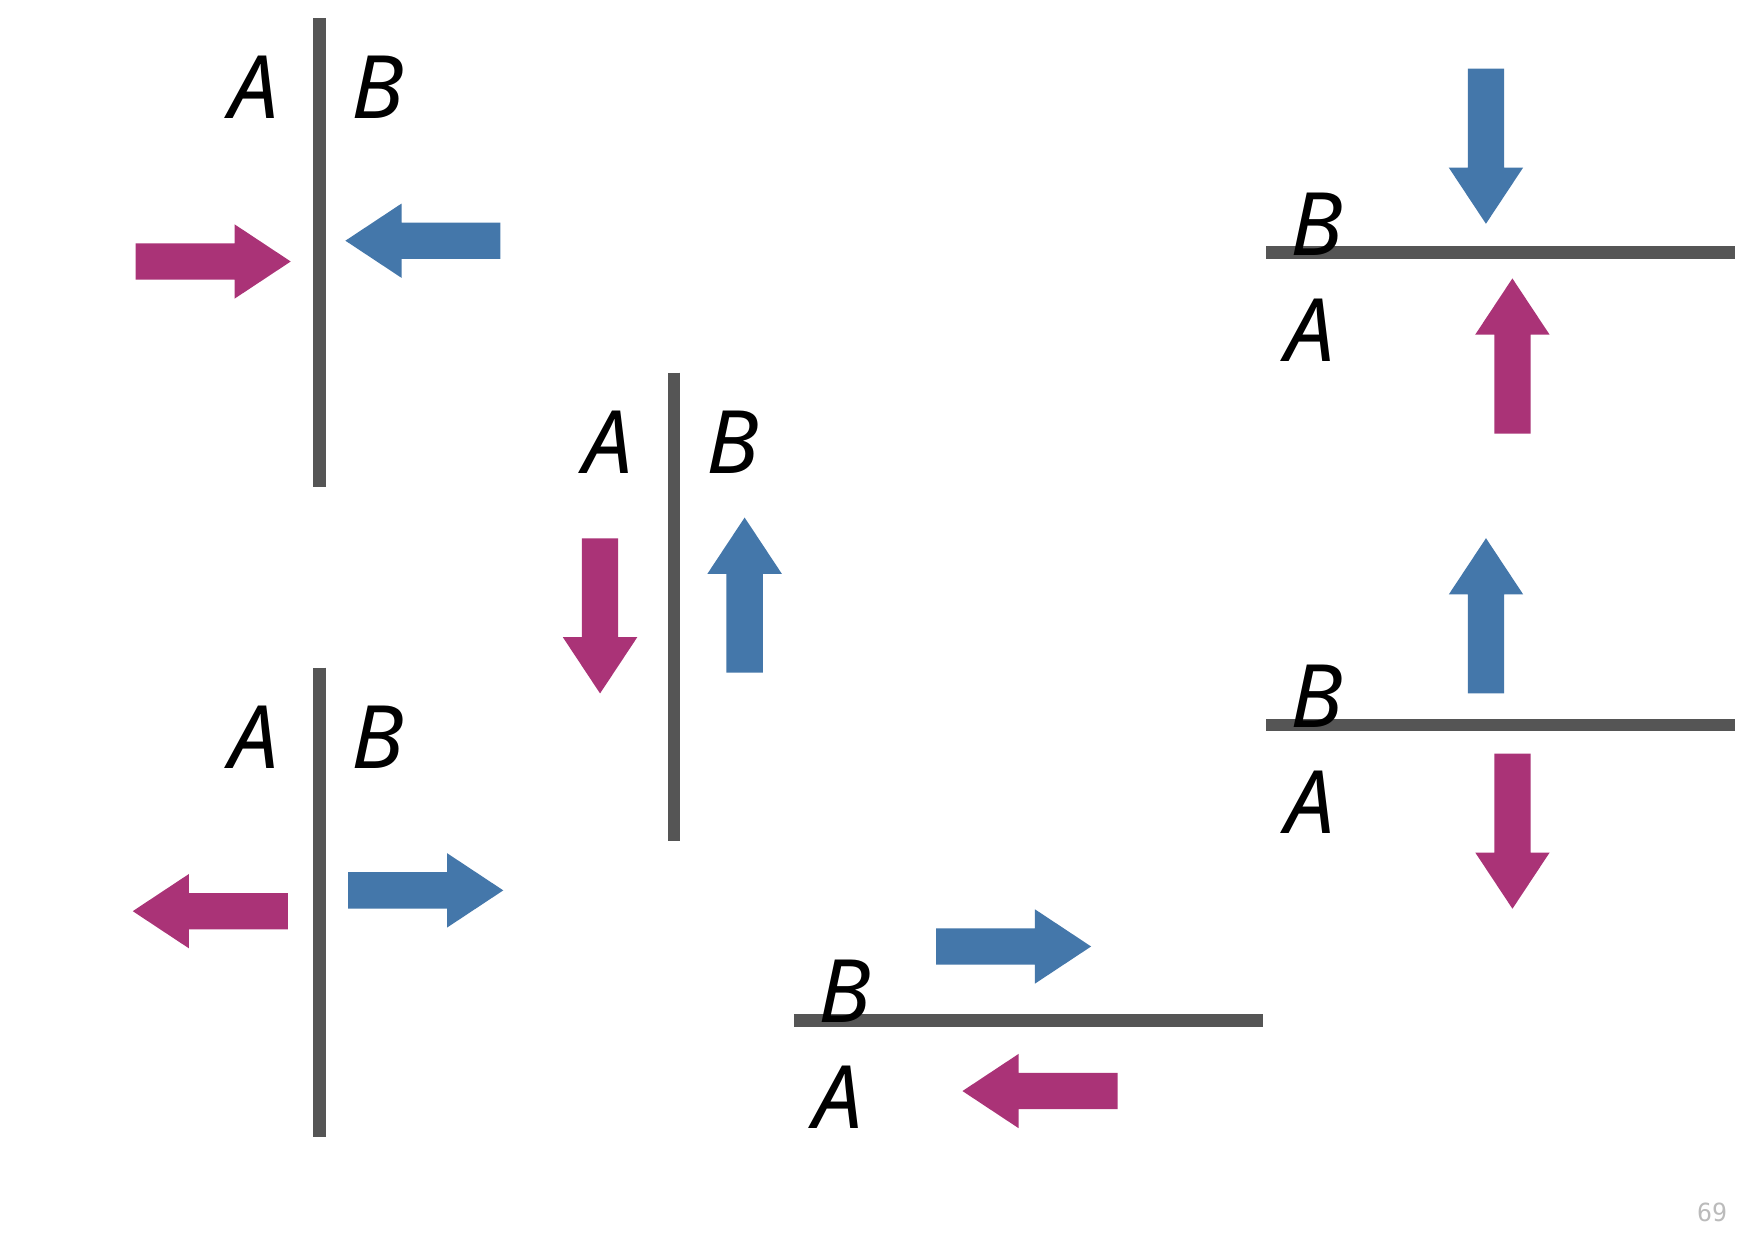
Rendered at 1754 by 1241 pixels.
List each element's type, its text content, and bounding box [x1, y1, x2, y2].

text_box A [214, 667, 308, 771]
text_box A [1270, 260, 1364, 363]
text_box B [336, 667, 421, 771]
text_box [135, 224, 291, 299]
text_box B [1275, 154, 1359, 257]
text_box [562, 538, 638, 694]
text_box [707, 517, 782, 673]
text_box [1448, 68, 1524, 224]
text_box A [214, 18, 308, 121]
text_box A [798, 1027, 892, 1131]
text_box B [336, 18, 421, 121]
text_box [1475, 278, 1550, 434]
text_box B [803, 921, 887, 1025]
text_box B [1275, 626, 1359, 729]
text_box [1448, 538, 1524, 694]
text_box [936, 909, 1092, 984]
text_box [132, 873, 288, 949]
text_box A [568, 372, 662, 475]
text_box B [691, 372, 775, 475]
text_box A [1270, 732, 1364, 835]
text_box [1475, 753, 1550, 909]
text_box [348, 853, 504, 928]
text_box [962, 1053, 1118, 1129]
text_box [345, 203, 501, 278]
